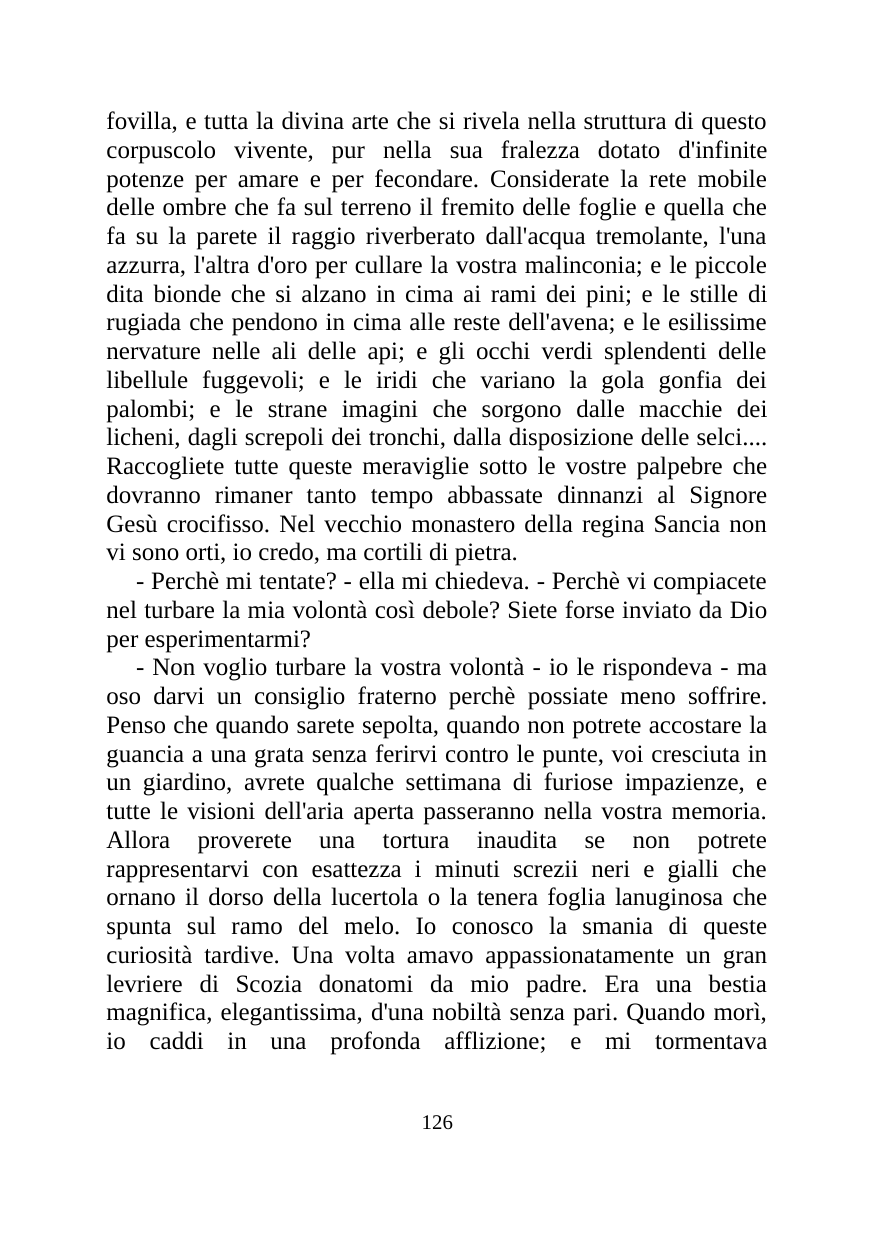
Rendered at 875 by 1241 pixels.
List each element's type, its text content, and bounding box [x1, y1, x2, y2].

text fovilla, e tutta la divina arte che si rivela nella struttura di questo corpuscolo vivente, pur nella sua fralezza dotato d'infinite potenze per amare e per fecondare. Considerate la rete mobile delle ombre che fa sul terreno il fremito delle foglie e quella che fa su la parete il raggio riverberato dall'acqua tremolante, l'una azzurra, l'altra d'oro per cullare la vostra malinconia; e le piccole dita bionde che si alzano in cima ai rami dei pini; e le stille di rugiada che pendono in cima alle reste dell'avena; e le esilissime nervature nelle ali delle api; e gli occhi verdi splendenti delle libellule fuggevoli; e le iridi che variano la gola gonfia dei palombi; e le strane imagini che sorgono dalle macchie dei licheni, dagli screpoli dei tronchi, dalla disposizione delle selci.... Raccogliete tutte queste meraviglie sotto le vostre palpebre che dovranno rimaner tanto tempo abbassate dinnanzi al Signore Gesù crocifisso. Nel vecchio monastero della regina Sancia non vi sono orti, io credo, ma cortili di pietra. [106, 106, 768, 566]
text - Non voglio turbare la vostra volontà - io le rispondeva - ma oso darvi un consiglio fraterno perchè possiate meno soffrire. Penso che quando sarete sepolta, quando non potrete accostare la guancia a una grata senza ferirvi contro le punte, voi cresciuta in un giardino, avrete qualche settimana di furiose impazienze, e tutte le visioni dell'aria aperta passeranno nella vostra memoria. Allora proverete una tortura inaudita se non potrete rappresentarvi con esattezza i minuti screzii neri e gialli che ornano il dorso della lucertola o la tenera foglia lanuginosa che spunta sul ramo del melo. Io conosco la smania di queste curiosità tardive. Una volta amavo appassionatamente un gran levriere di Scozia donatomi da mio padre. Era una bestia magnifica, elegantissima, d'una nobiltà senza pari. Quando morì, io caddi in una profonda afflizione; e mi tormentava [106, 652, 768, 1055]
text - Perchè mi tentate? - ella mi chiedeva. - Perchè vi compiacete nel turbare la mia volontà così debole? Siete forse inviato da Dio per esperimentarmi? [106, 566, 768, 652]
